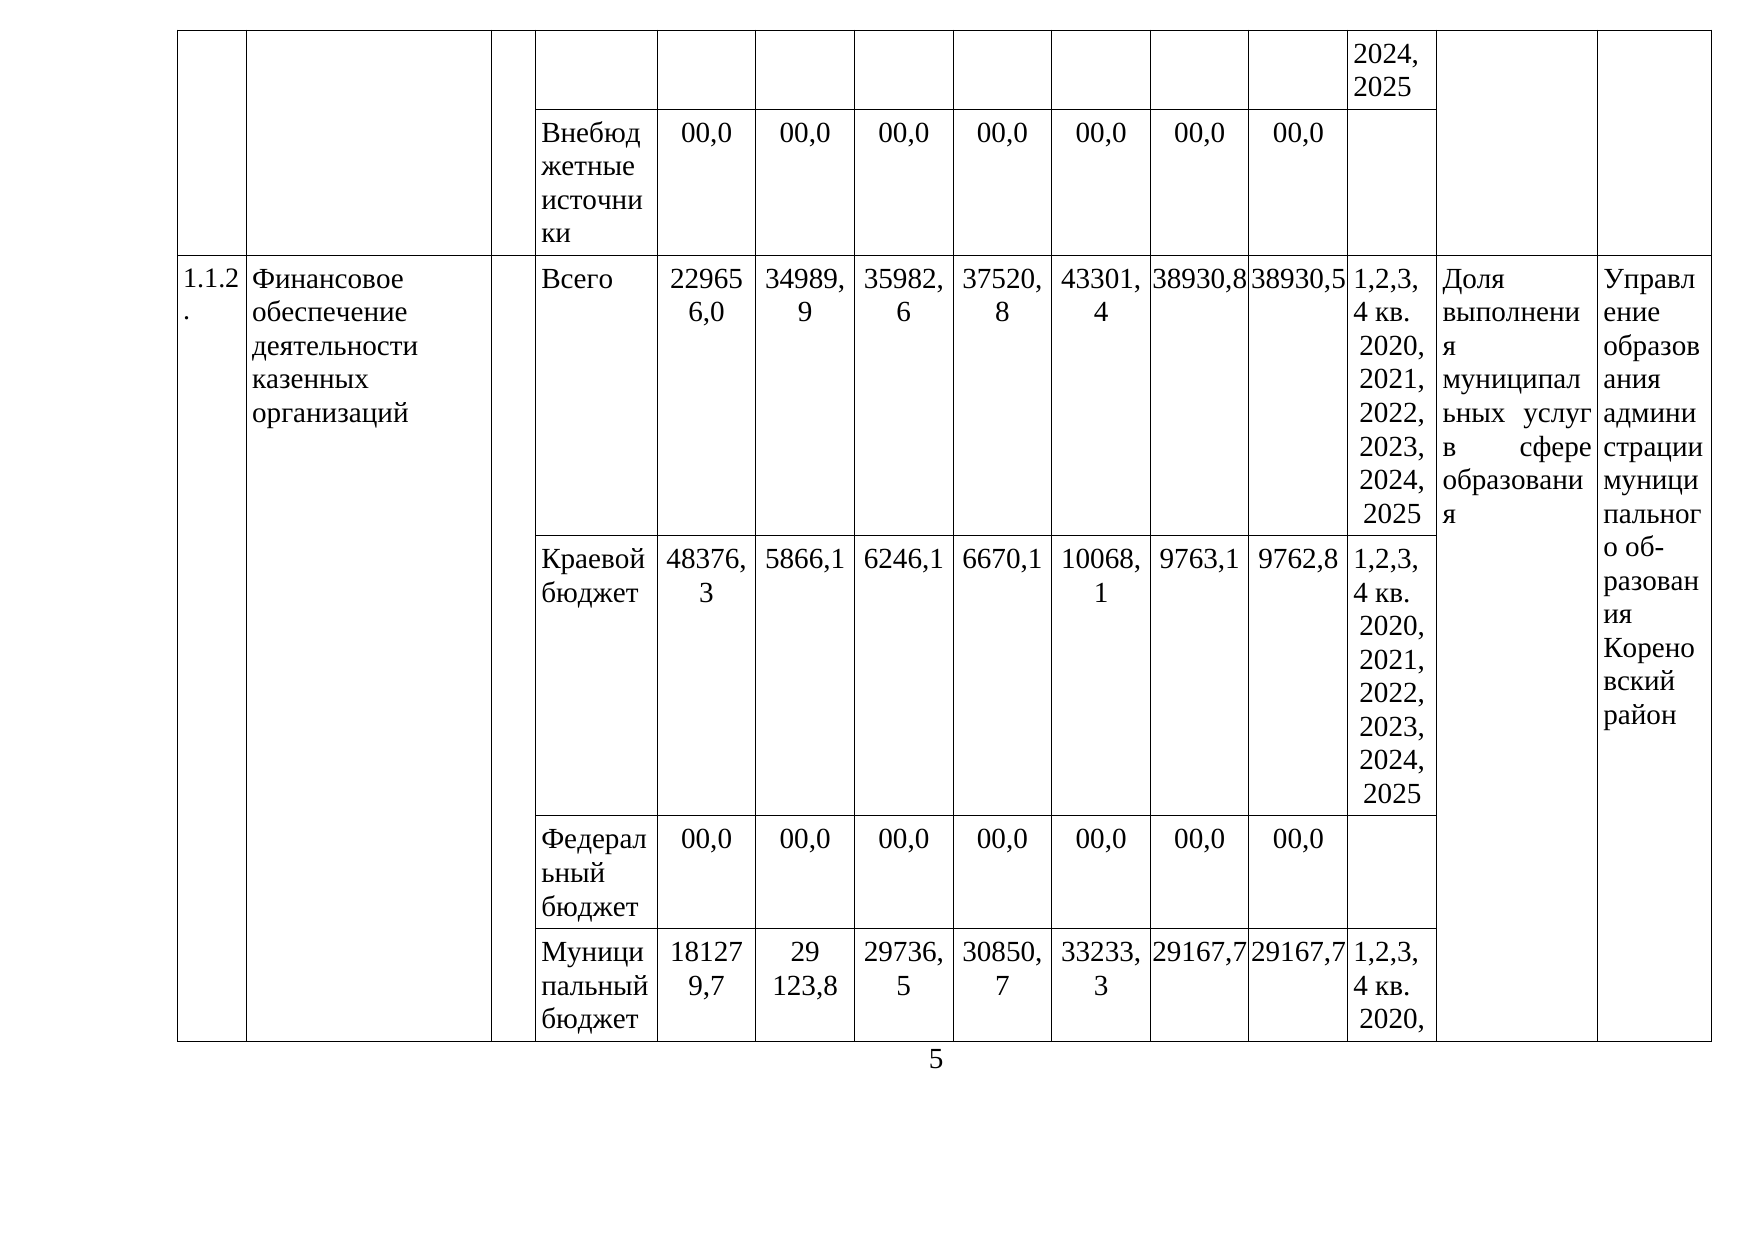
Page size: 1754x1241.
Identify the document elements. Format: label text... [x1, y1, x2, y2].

table_cell 29736,5 [855, 929, 953, 1041]
table_cell 6670,1 [954, 536, 1051, 815]
table_cell 229656,0 [658, 256, 755, 535]
table_cell Доля выполнения муниципальных услуг в сфере образования [1437, 256, 1597, 1041]
table_cell 10068,1 [1052, 536, 1150, 815]
table_cell 48376,3 [658, 536, 755, 815]
table_header [1052, 31, 1150, 108]
table_cell 1,2,3,4 кв. 2020, [1348, 929, 1436, 1041]
table_cell Муниципальный бюджет [536, 929, 657, 1041]
table_cell 6246,1 [855, 536, 953, 815]
table_cell 43301,4 [1052, 256, 1150, 535]
table_header 2024,2025 [1348, 31, 1436, 108]
table_cell 1,2,3,4 кв. 2020, 2021, 2022,2023,2024, 2025 [1348, 536, 1436, 815]
table_cell 9763,1 [1151, 536, 1248, 815]
table_header [1598, 31, 1711, 255]
table_header [247, 31, 491, 255]
table_cell Федеральный бюджет [536, 816, 657, 928]
table_cell 29167,7 [1151, 929, 1248, 1041]
table_header [536, 31, 657, 108]
table_cell 29 123,8 [756, 929, 854, 1041]
table_cell 00,0 [855, 816, 953, 928]
table_cell Финансовое обеспечение деятельности казенных организаций [247, 256, 491, 1041]
text 5 [177, 1042, 1695, 1074]
table_cell 00,0 [756, 110, 854, 255]
table_cell 29167,7 [1249, 929, 1347, 1041]
table_cell 38930,8 [1151, 256, 1248, 535]
table_header [954, 31, 1051, 108]
table_cell 00,0 [1249, 110, 1347, 255]
table_cell 5866,1 [756, 536, 854, 815]
table_cell 38930,5 [1249, 256, 1347, 535]
table_header [756, 31, 854, 108]
table_cell 33233,3 [1052, 929, 1150, 1041]
table_cell Внебюджетные источники [536, 110, 657, 255]
table_cell 00,0 [658, 110, 755, 255]
table_cell 35982,6 [855, 256, 953, 535]
table_cell 34989,9 [756, 256, 854, 535]
table_cell 1,2,3,4 кв. 2020, 2021, 2022,2023, 2024, 2025 [1348, 256, 1436, 535]
table_cell [492, 256, 535, 1041]
table_cell [1348, 110, 1436, 255]
table_header [1151, 31, 1248, 108]
table_cell 00,0 [1151, 110, 1248, 255]
table_cell 9762,8 [1249, 536, 1347, 815]
table_header [178, 31, 246, 255]
table_header [492, 31, 535, 255]
table_cell 00,0 [658, 816, 755, 928]
table_cell [1348, 816, 1436, 928]
table_cell 00,0 [1052, 110, 1150, 255]
table_header [1437, 31, 1597, 255]
table_cell 00,0 [954, 816, 1051, 928]
table_cell 1.1.2. [178, 256, 246, 1041]
table_cell Краевой бюджет [536, 536, 657, 815]
table_cell Управление образования администрации муниципального об- разования Кореновский район [1598, 256, 1711, 1041]
table_cell 00,0 [1151, 816, 1248, 928]
table_cell 181279,7 [658, 929, 755, 1041]
table_cell 00,0 [855, 110, 953, 255]
table_cell 00,0 [756, 816, 854, 928]
table_header [1249, 31, 1347, 108]
table_cell 30850,7 [954, 929, 1051, 1041]
table_cell 00,0 [954, 110, 1051, 255]
table_cell 37520,8 [954, 256, 1051, 535]
table_cell 00,0 [1249, 816, 1347, 928]
table_header [658, 31, 755, 108]
table_header [855, 31, 953, 108]
table_cell Всего [536, 256, 657, 535]
table_cell 00,0 [1052, 816, 1150, 928]
